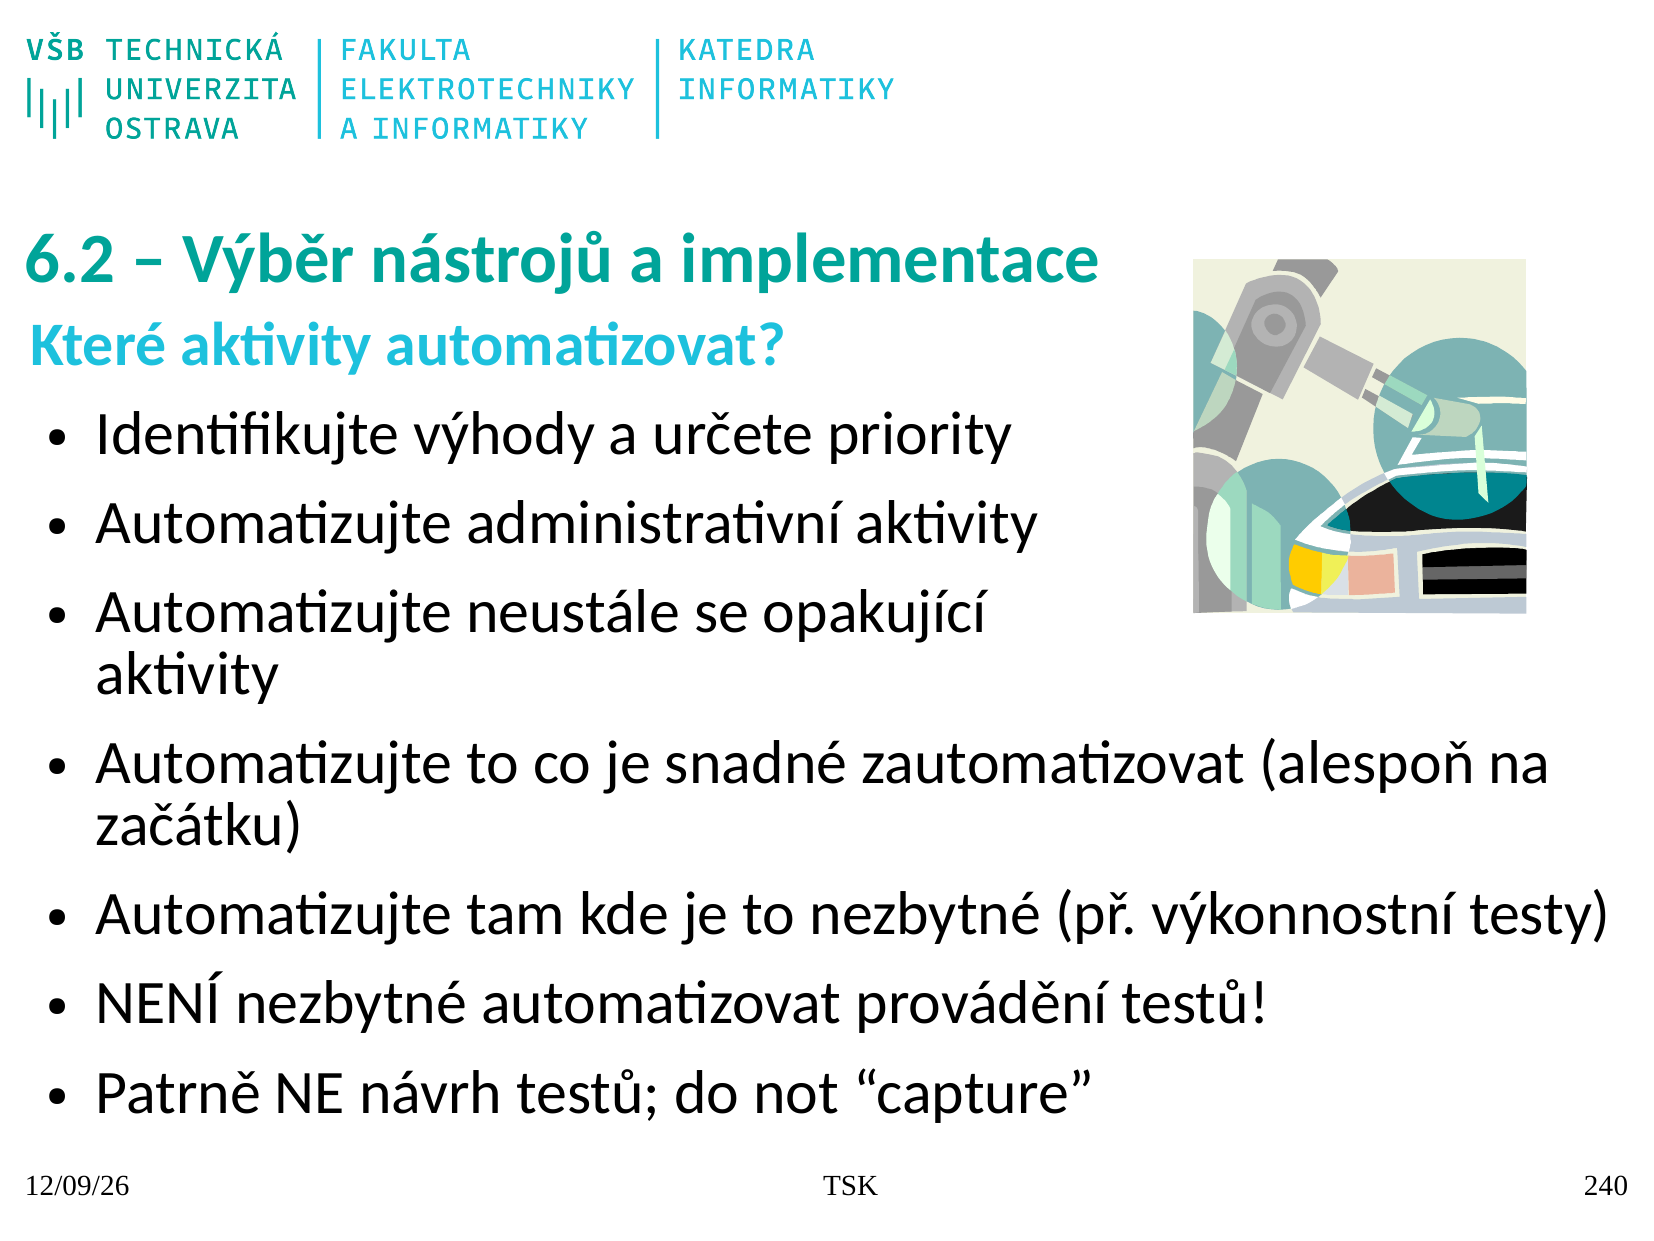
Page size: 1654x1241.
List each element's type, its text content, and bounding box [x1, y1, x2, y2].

picture [26, 31, 894, 112]
picture [1191, 252, 1534, 620]
list Které aktivity automatizovat? Identifikujte výhody a určete priority Automatizujte administrativní aktivity Automatizujte neustále se opakující aktivity Automatizujte to co je snadné zautomatizovat (alespoň na začátku) Automatizujte tam kde je to nezbytné (př. výkonnostní testy) NENÍ nezbytné automatizovat provádění testů! Patrně NE návrh testů; do not “capture” [30, 318, 1629, 1146]
title 6.2 – Výběr nástrojů a implementace [24, 112, 1629, 300]
